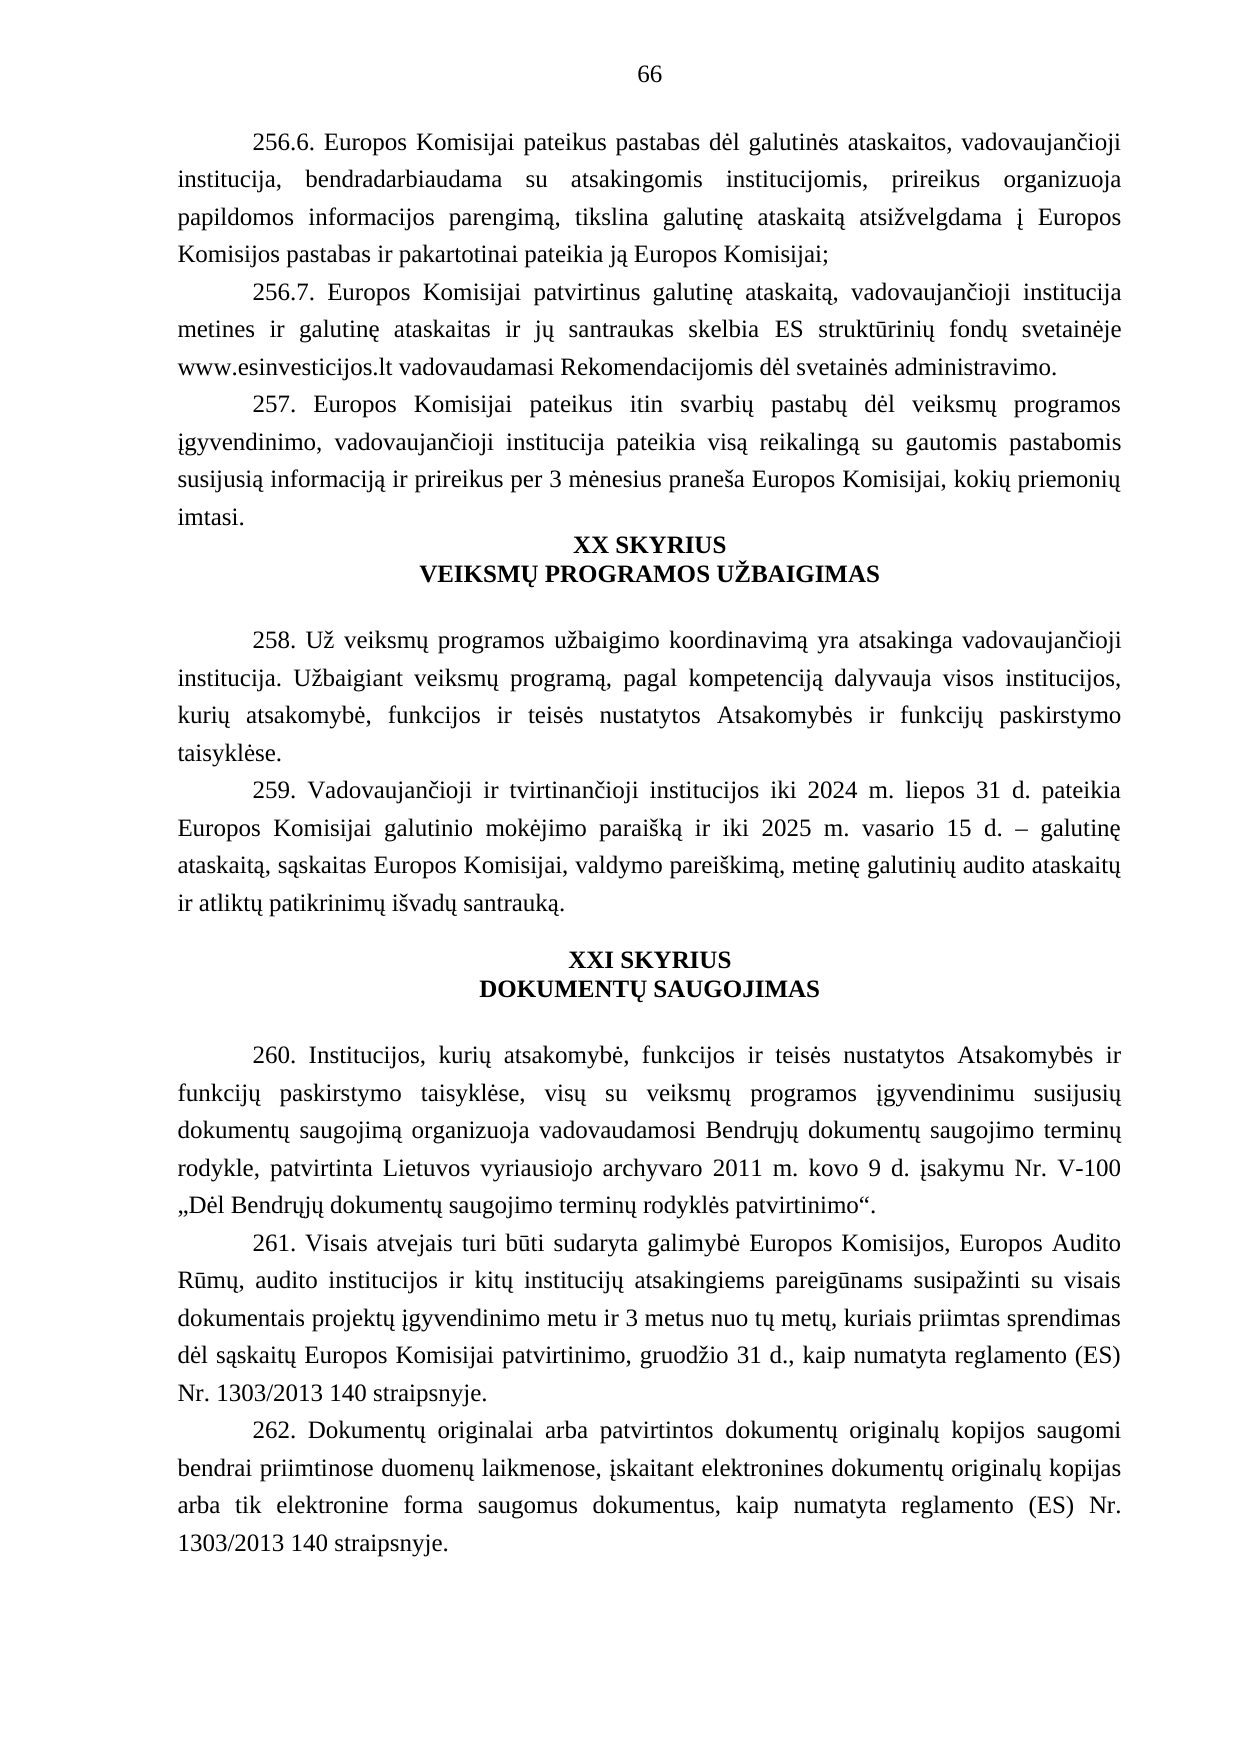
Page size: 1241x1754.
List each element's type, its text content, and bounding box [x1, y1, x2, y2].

text 256.6. Europos Komisijai pateikus pastabas dėl galutinės ataskaitos, vadovaujančioji institucija, bendradarbiaudama su atsakingomis institucijomis, prireikus organizuoja papildomos informacijos parengimą, tikslina galutinę ataskaitą atsižvelgdama į Europos Komisijos pastabas ir pakartotinai pateikia ją Europos Komisijai; [177, 118, 1122, 268]
text DOKUMENTŲ SAUGOJIMAS [177, 974, 1122, 1003]
text XXI SKYRIUS [177, 946, 1122, 974]
text 256.7. Europos Komisijai patvirtinus galutinę ataskaitą, vadovaujančioji institucija metines ir galutinę ataskaitas ir jų santraukas skelbia ES struktūrinių fondų svetainėje www.esinvesticijos.lt vadovaudamasi Rekomendacijomis dėl svetainės administravimo. [177, 268, 1122, 381]
text 259. Vadovaujančioji ir tvirtinančioji institucijos iki 2024 m. liepos 31 d. pateikia Europos Komisijai galutinio mokėjimo paraišką ir iki 2025 m. vasario 15 d. – galutinę ataskaitą, sąskaitas Europos Komisijai, valdymo pareiškimą, metinę galutinių audito ataskaitų ir atliktų patikrinimų išvadų santrauką. [177, 767, 1122, 917]
text XX SKYRIUS [177, 531, 1122, 559]
text 261. Visais atvejais turi būti sudaryta galimybė Europos Komisijos, Europos Audito Rūmų, audito institucijos ir kitų institucijų atsakingiems pareigūnams susipažinti su visais dokumentais projektų įgyvendinimo metu ir 3 metus nuo tų metų, kuriais priimtas sprendimas dėl sąskaitų Europos Komisijai patvirtinimo, gruodžio 31 d., kaip numatyta reglamento (ES) Nr. 1303/2013 140 straipsnyje. [177, 1219, 1122, 1407]
text 260. Institucijos, kurių atsakomybė, funkcijos ir teisės nustatytos Atsakomybės ir funkcijų paskirstymo taisyklėse, visų su veiksmų programos įgyvendinimu susijusių dokumentų saugojimą organizuoja vadovaudamosi Bendrųjų dokumentų saugojimo terminų rodykle, patvirtinta Lietuvos vyriausiojo archyvaro 2011 m. kovo 9 d. įsakymu Nr. V-100 „Dėl Bendrųjų dokumentų saugojimo terminų rodyklės patvirtinimo“. [177, 1032, 1122, 1219]
text 257. Europos Komisijai pateikus itin svarbių pastabų dėl veiksmų programos įgyvendinimo, vadovaujančioji institucija pateikia visą reikalingą su gautomis pastabomis susijusią informaciją ir prireikus per 3 mėnesius praneša Europos Komisijai, kokių priemonių imtasi. [177, 381, 1122, 531]
text 262. Dokumentų originalai arba patvirtintos dokumentų originalų kopijos saugomi bendrai priimtinose duomenų laikmenose, įskaitant elektronines dokumentų originalų kopijas arba tik elektronine forma saugomus dokumentus, kaip numatyta reglamento (ES) Nr. 1303/2013 140 straipsnyje. [177, 1407, 1122, 1557]
text 258. Už veiksmų programos užbaigimo koordinavimą yra atsakinga vadovaujančioji institucija. Užbaigiant veiksmų programą, pagal kompetenciją dalyvauja visos institucijos, kurių atsakomybė, funkcijos ir teisės nustatytos Atsakomybės ir funkcijų paskirstymo taisyklėse. [177, 617, 1122, 767]
text VEIKSMŲ PROGRAMOS UŽBAIGIMAS [177, 559, 1122, 588]
